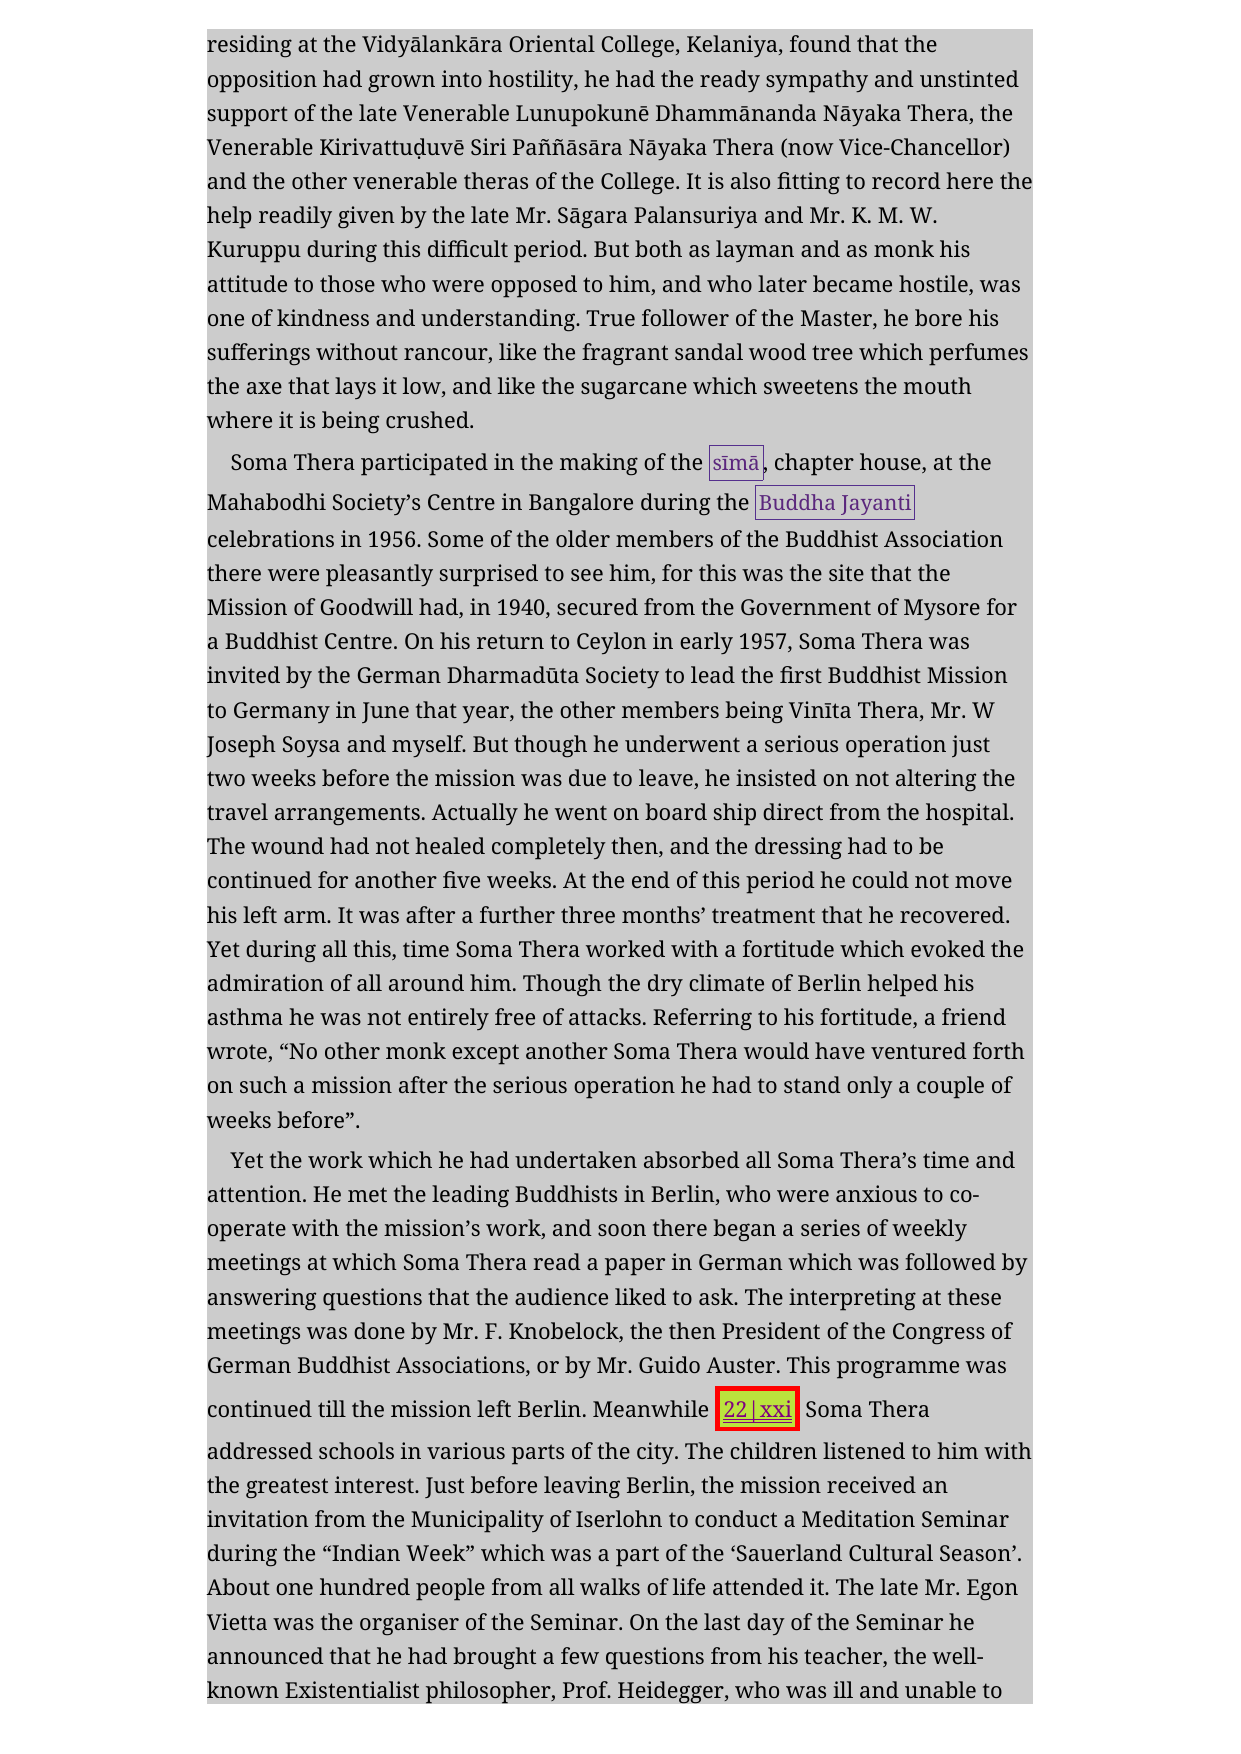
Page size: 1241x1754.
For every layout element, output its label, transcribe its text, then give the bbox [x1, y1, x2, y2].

text Yet the work which he had undertaken absorbed all Soma Thera’s time and attention. He met the leading Buddhists in Berlin, who were anxious to co-operate with the mission’s work, and soon there began a series of weekly meetings at which Soma Thera read a paper in German which was followed by answering questions that the audience liked to ask. The interpreting at these meetings was done by Mr. F. Knobelock, the then President of the Congress of German Buddhist Associations, or by Mr. Guido Auster. This programme was continued till the mission left Berlin. Meanwhile 22|xxi Soma Thera addressed schools in various parts of the city. The children listened to him with the greatest interest. Just before leaving Berlin, the mission received an invitation from the Municipality of Iserlohn to conduct a Meditation Seminar during the “Indian Week” which was a part of the ‘Sauerland Cultural Season’. About one hundred people from all walks of life attended it. The late Mr. Egon Vietta was the organiser of the Seminar. On the last day of the Seminar he announced that he had brought a few questions from his teacher, the well-known Existentialist philosopher, Prof. Heidegger, who was ill and unable to [207, 1145, 1033, 1704]
text residing at the Vidyālankāra Oriental College, Kelaniya, found that the opposition had grown into hostility, he had the ready sympathy and unstinted support of the late Venerable Lunupokunē Dhammānanda Nāyaka Thera, the Venerable Kirivattuḍuvē Siri Paññāsāra Nāyaka Thera (now Vice-Chancellor) and the other venerable theras of the College. It is also fitting to record here the help readily given by the late Mr. Sāgara Palansuriya and Mr. K. M. W. Kuruppu during this difficult period. But both as layman and as monk his attitude to those who were opposed to him, and who later became hostile, was one of kindness and understanding. True follower of the Master, he bore his sufferings without rancour, like the fragrant sandal wood tree which perfumes the axe that lays it low, and like the sugarcane which sweetens the mouth where it is being crushed. [207, 29, 1033, 435]
text Soma Thera participated in the making of the sīmā, chapter house, at the Mahabodhi Society’s Centre in Bangalore during the Buddha Jayanti celebrations in 1956. Some of the older members of the Buddhist Association there were pleasantly surprised to see him, for this was the site that the Mission of Goodwill had, in 1940, secured from the Government of Mysore for a Buddhist Centre. On his return to Ceylon in early 1957, Soma Thera was invited by the German Dharmadūta Society to lead the first Buddhist Mission to Germany in June that year, the other members being Vinīta Thera, Mr. W Joseph Soysa and myself. But though he underwent a serious operation just two weeks before the mission was due to leave, he insisted on not altering the travel arrangements. Actually he went on board ship direct from the hospital. The wound had not healed completely then, and the dressing had to be continued for another five weeks. At the end of this period he could not move his left arm. It was after a further three months’ treatment that he recovered. Yet during all this, time Soma Thera worked with a fortitude which evoked the admiration of all around him. Though the dry climate of Berlin helped his asthma he was not entirely free of attacks. Referring to his fortitude, a friend wrote, “No other monk except another Soma Thera would have ventured forth on such a mission after the serious operation he had to stand only a couple of weeks before”. [207, 445, 1033, 1134]
